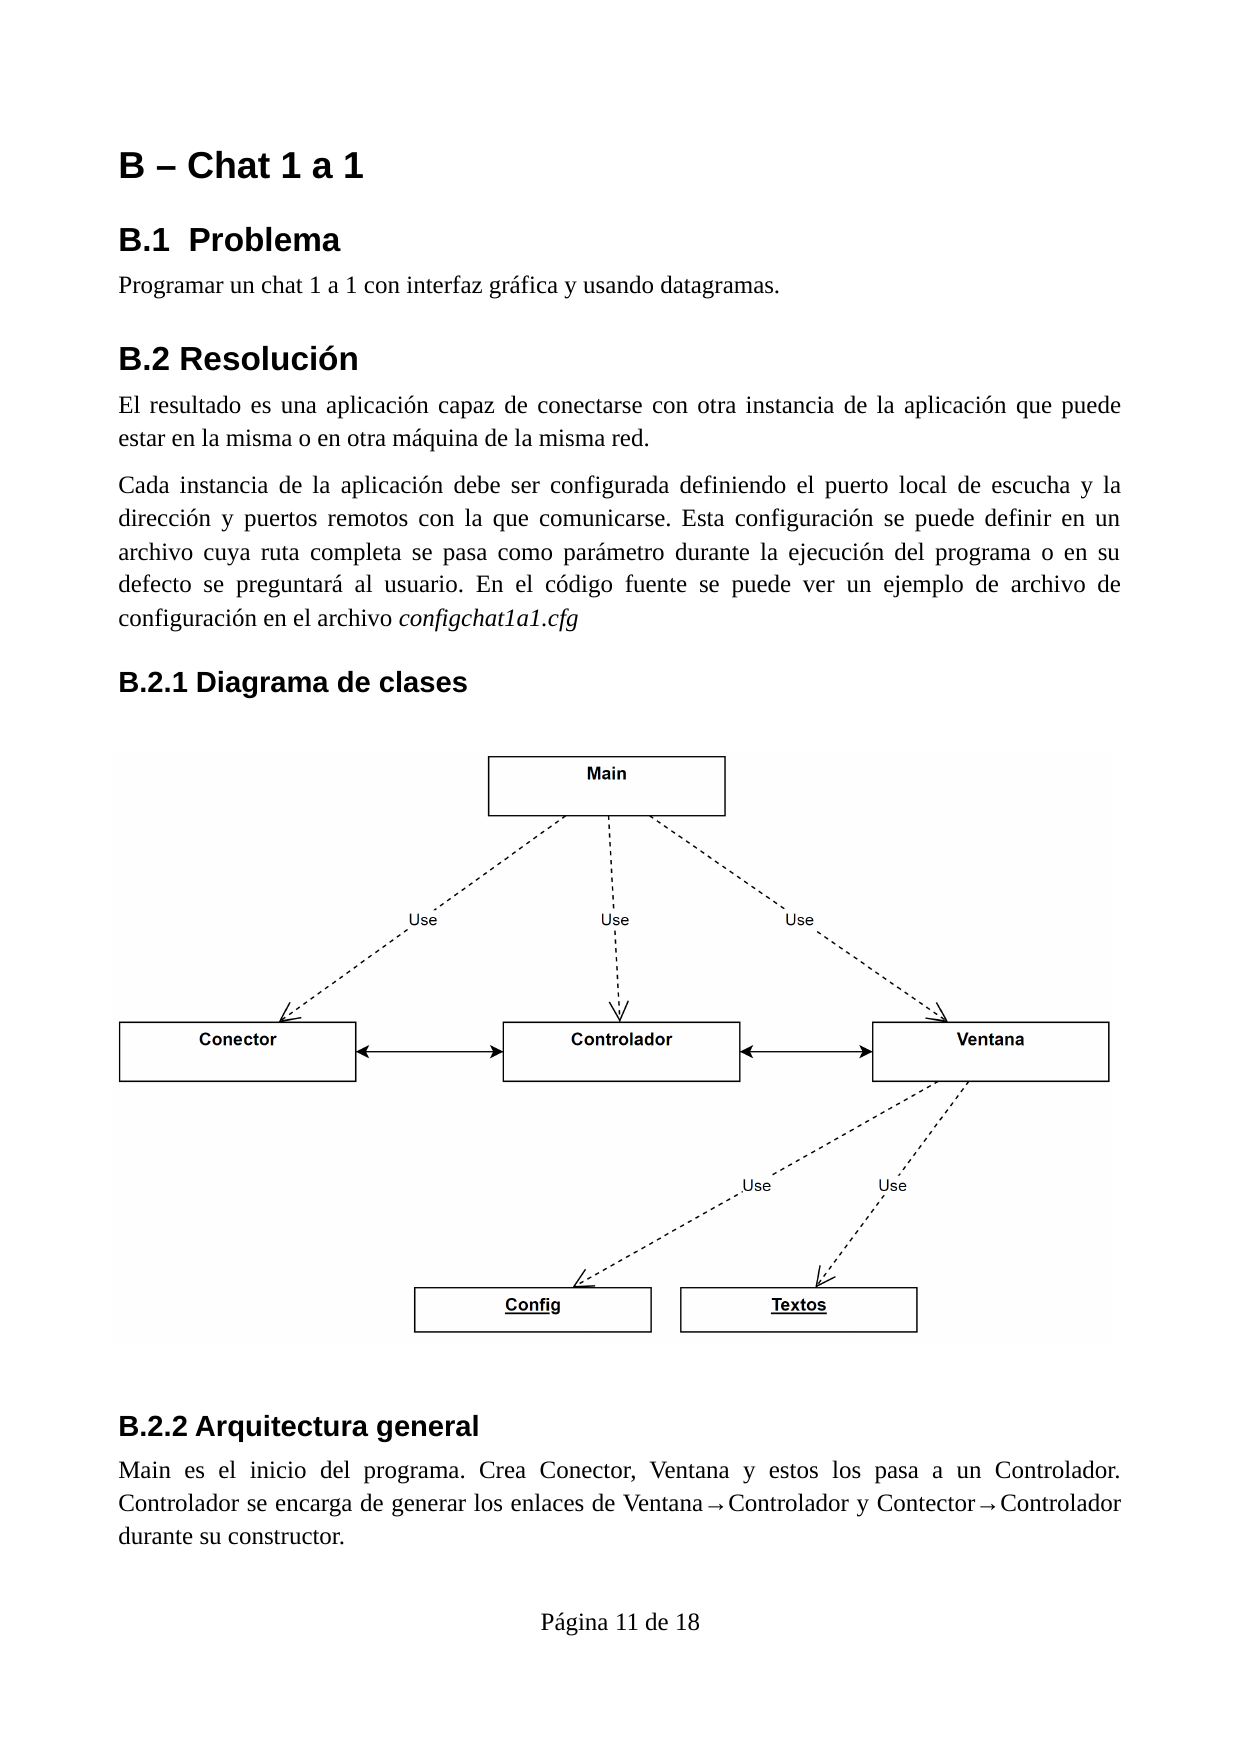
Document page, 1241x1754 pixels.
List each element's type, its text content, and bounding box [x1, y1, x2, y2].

text El resultado es una aplicación capaz de conectarse con otra instancia de la aplicación que puede estar en la misma o en otra máquina de la misma red. [118, 390, 1122, 452]
subtitle B.2 Resolución [118, 339, 1122, 377]
subtitle B – Chat 1 a 1 [118, 143, 1122, 186]
text Programar un chat 1 a 1 con interfaz gráfica y usando datagramas. [118, 271, 1122, 299]
text Cada instancia de la aplicación debe ser configurada definiendo el puerto local de escucha y la dirección y puertos remotos con la que comunicarse. Esta configuración se puede definir en un archivo cuya ruta completa se pasa como parámetro durante la ejecución del programa o en su defecto se preguntará al usuario. En el código fuente se puede ver un ejemplo de archivo de configuración en el archivo configchat1a1.cfg [118, 471, 1122, 631]
text Main es el inicio del programa. Crea Conector, Ventana y estos los pasa a un Controlador. Controlador se encarga de generar los enlaces de Ventana→Controlador y Contector→Controlador durante su constructor. [118, 1455, 1122, 1550]
subtitle B.2.1 Diagrama de clases [118, 665, 1122, 698]
subtitle B.2.2 Arquitectura general [118, 1409, 1122, 1443]
subtitle B.1 Problema [118, 219, 1122, 258]
picture [111, 750, 1116, 1343]
